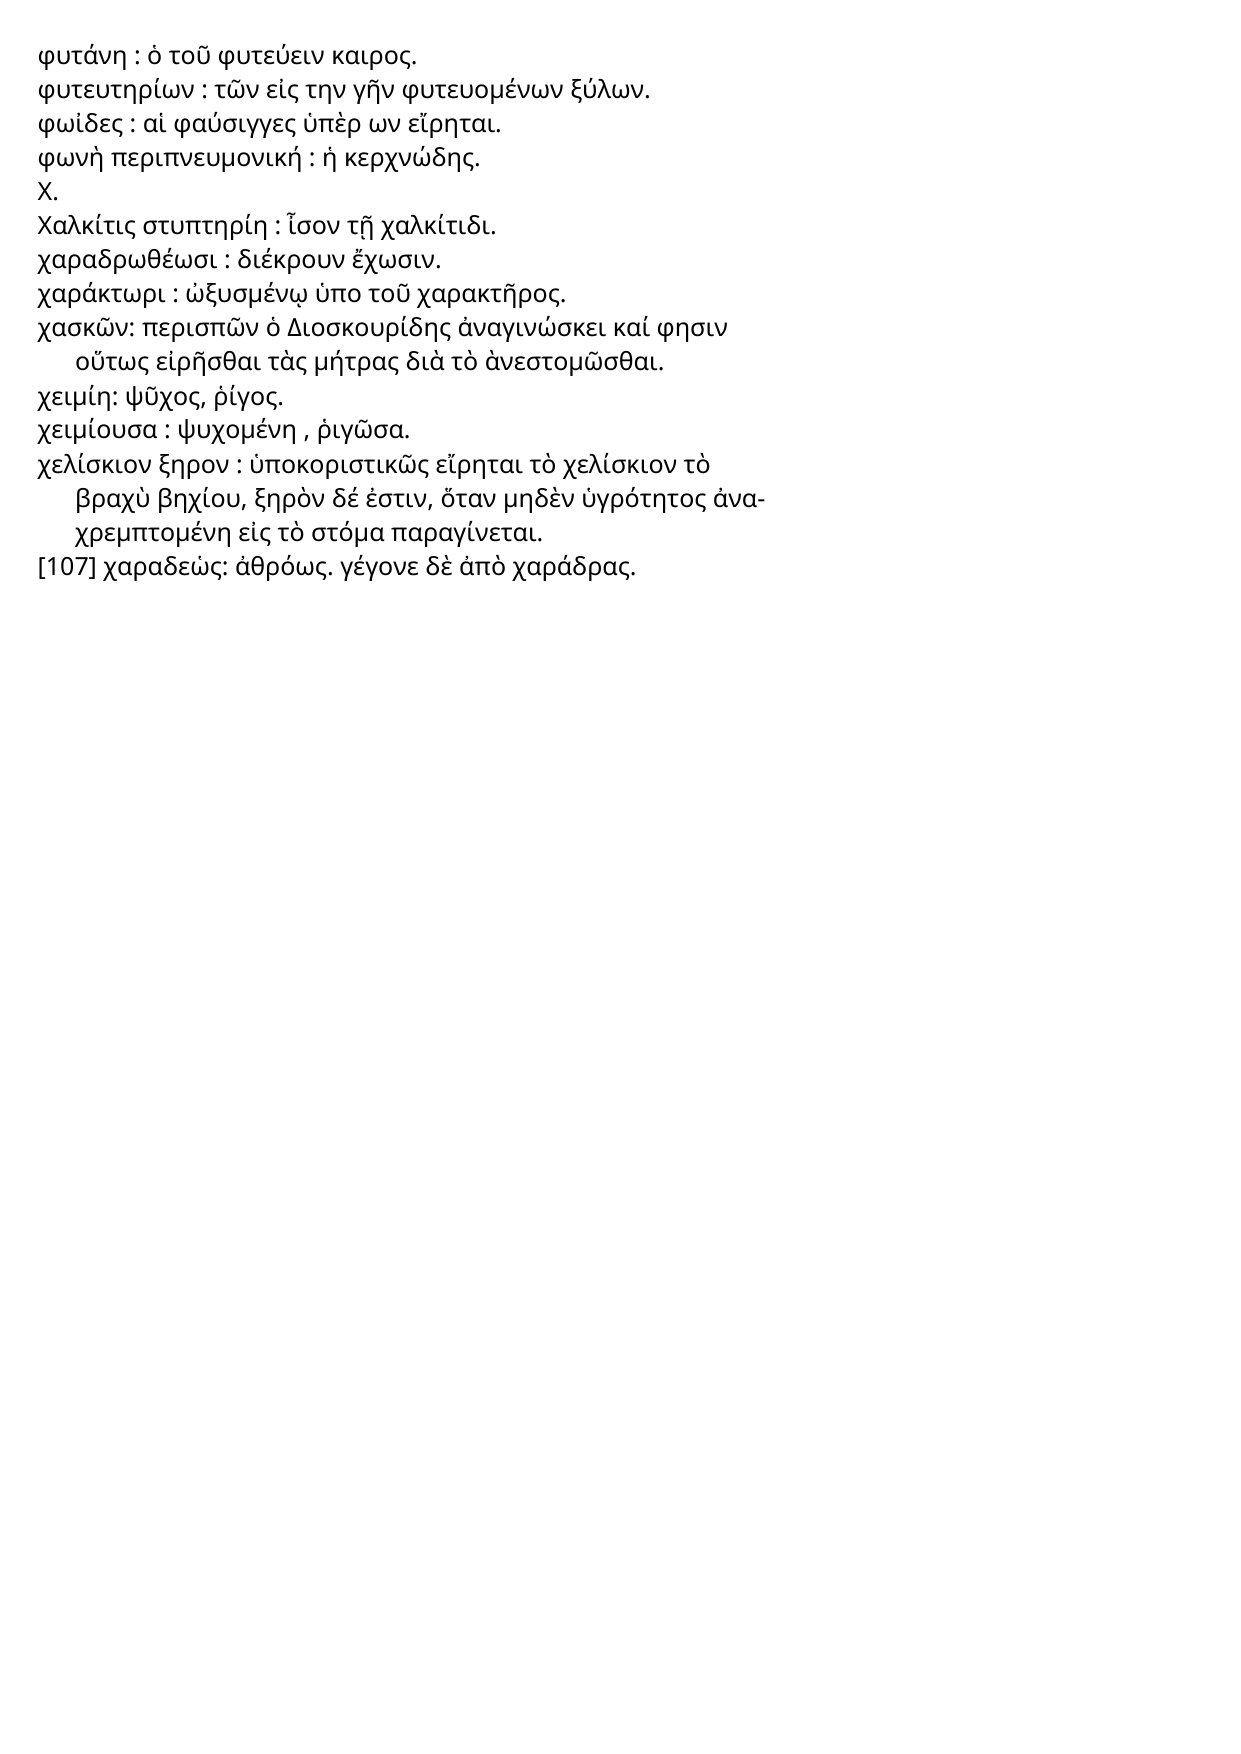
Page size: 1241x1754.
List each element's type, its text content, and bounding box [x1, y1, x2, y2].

text χελίσκιον ξηρον : ὑποκοριστικῶς εἴρηται τὸ χελίσκιον τὸ βραχὺ βηχίου, ξηρὸν δέ ἐστιν, ὅταν μηδὲν ὑγρότητος ἀνα- χρεμπτομένη εἰς τὸ στόμα παραγίνεται. [37, 446, 1203, 548]
text χασκῶν: περισπῶν ὁ Διοσκουρίδης ἀναγινώσκει καί φησιν οὕτως εἰρῆσθαι τὰς μήτρας διὰ τὸ ὰνεστομῶσθαι. [37, 310, 1203, 378]
text χειμίη: ψῦχος, ῥίγος. [37, 378, 1203, 412]
text φωνὴ περιπνευμονική : ἡ κερχνώδης. [37, 140, 1203, 174]
text φυτάνη : ὁ τοῦ φυτεύειν καιρος. φυτευτηρίων : τῶν εἰς την γῆν φυτευομένων ξύλων. φωἰδες : αἱ φαύσιγγες ὑπὲρ ων εἴρηται. [37, 37, 1203, 140]
text [107] χαραδεὡς: ἀθρόως. γέγονε δὲ ἀπὸ χαράδρας. [37, 548, 1203, 582]
text Χαλκίτις στυπτηρίη : ἶσον τῇ χαλκίτιδι. χαραδρωθέωσι : διέκρουν ἔχωσιν. χαράκτωρι : ὠξυσμένῳ ὑπο τοῦ χαρακτῆρος. [37, 208, 1203, 310]
text Χ. [37, 174, 1203, 208]
text χειμίουσα : ψυχομένη , ῥιγῶσα. [37, 412, 1203, 446]
